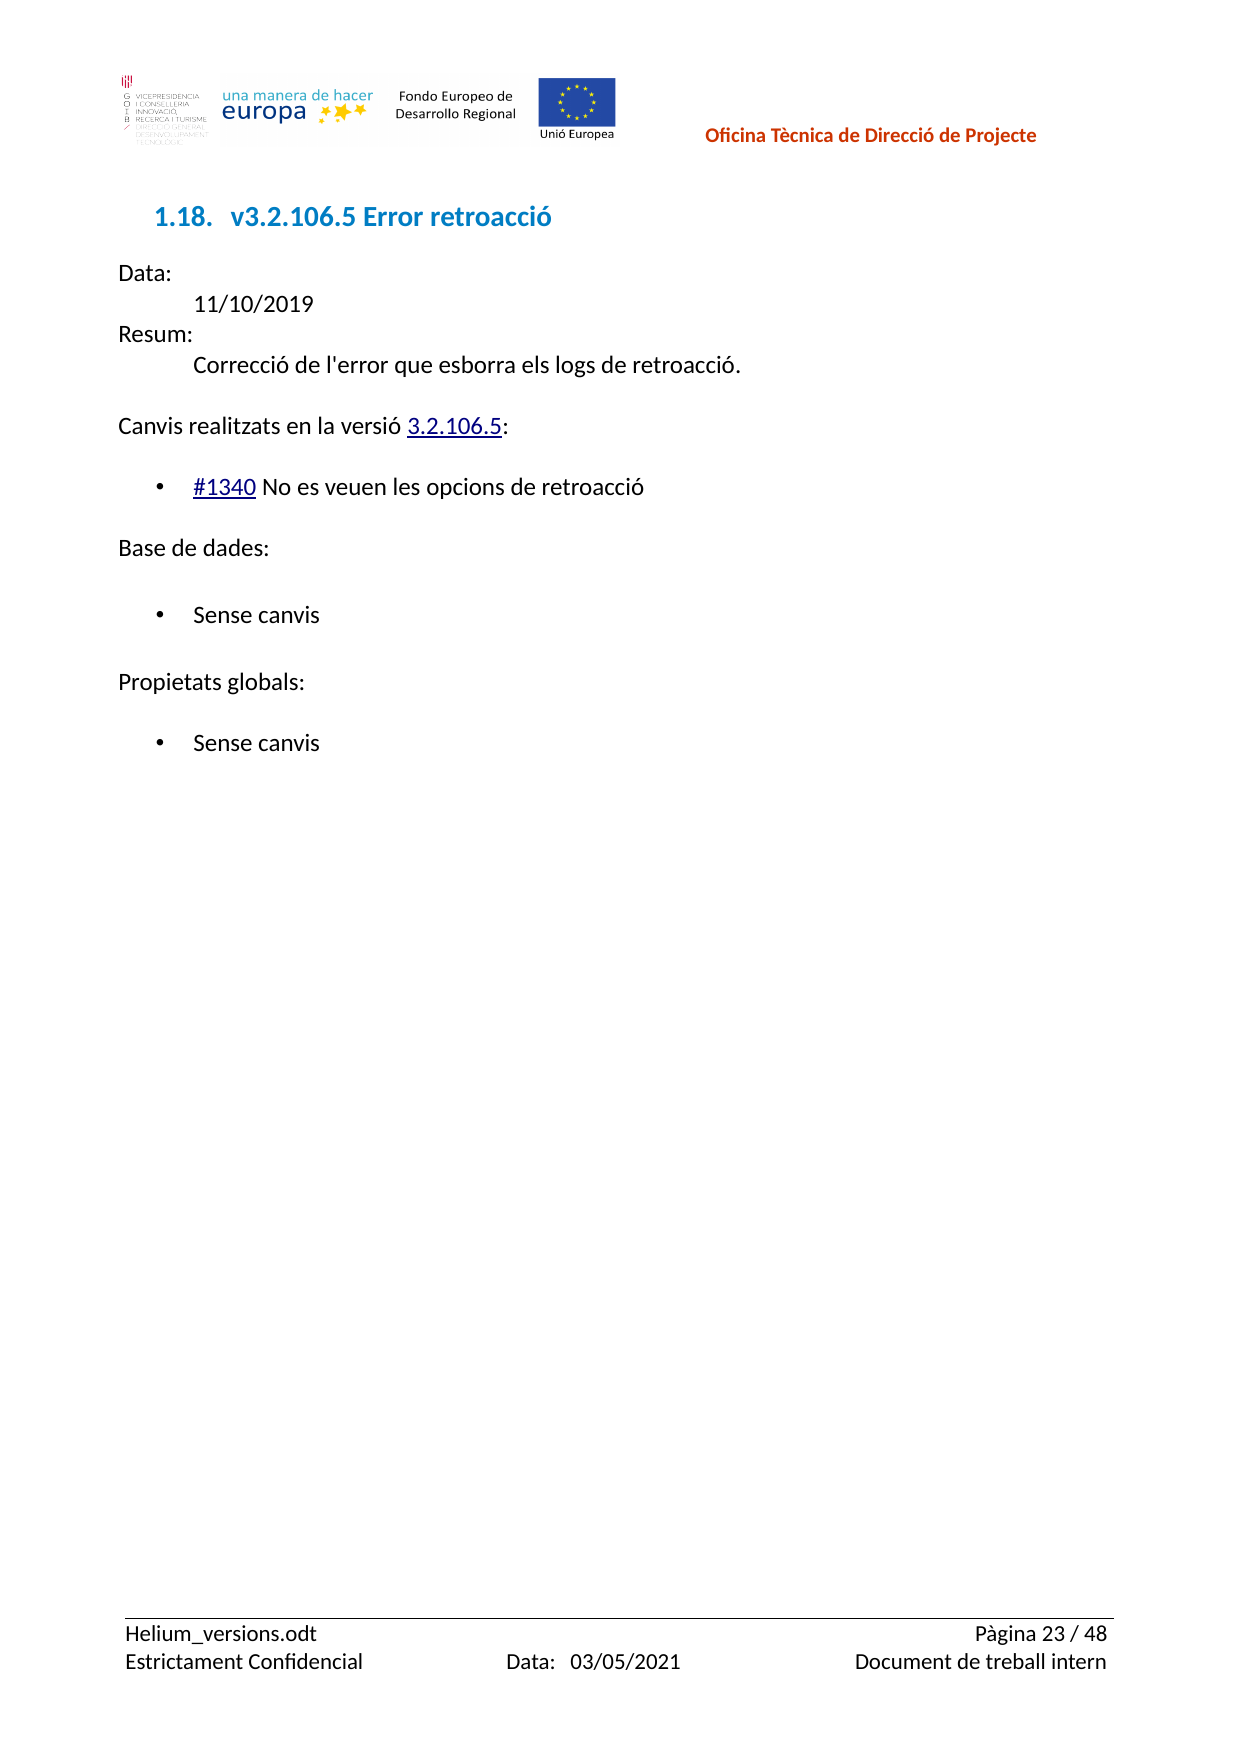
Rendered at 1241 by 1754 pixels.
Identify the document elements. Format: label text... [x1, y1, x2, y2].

text Correcció de l'error que esborra els logs de retroacció. [118, 349, 1122, 380]
text Base de dades: [118, 532, 1122, 563]
text Canvis realitzats en la versió 3.2.106.5: [118, 410, 1122, 441]
list Sense canvis [156, 599, 1122, 630]
subtitle v3.2.106.5 Error retroacció [153, 198, 1122, 234]
picture [118, 73, 213, 147]
list #1340 No es veuen les opcions de retroacció [156, 471, 1122, 502]
picture [219, 73, 621, 147]
text Data: [118, 258, 1122, 288]
list Sense canvis [156, 727, 1122, 758]
text 11/10/2019 [118, 288, 1122, 319]
text Propietats globals: [118, 666, 1122, 697]
text Resum: [118, 319, 1122, 349]
